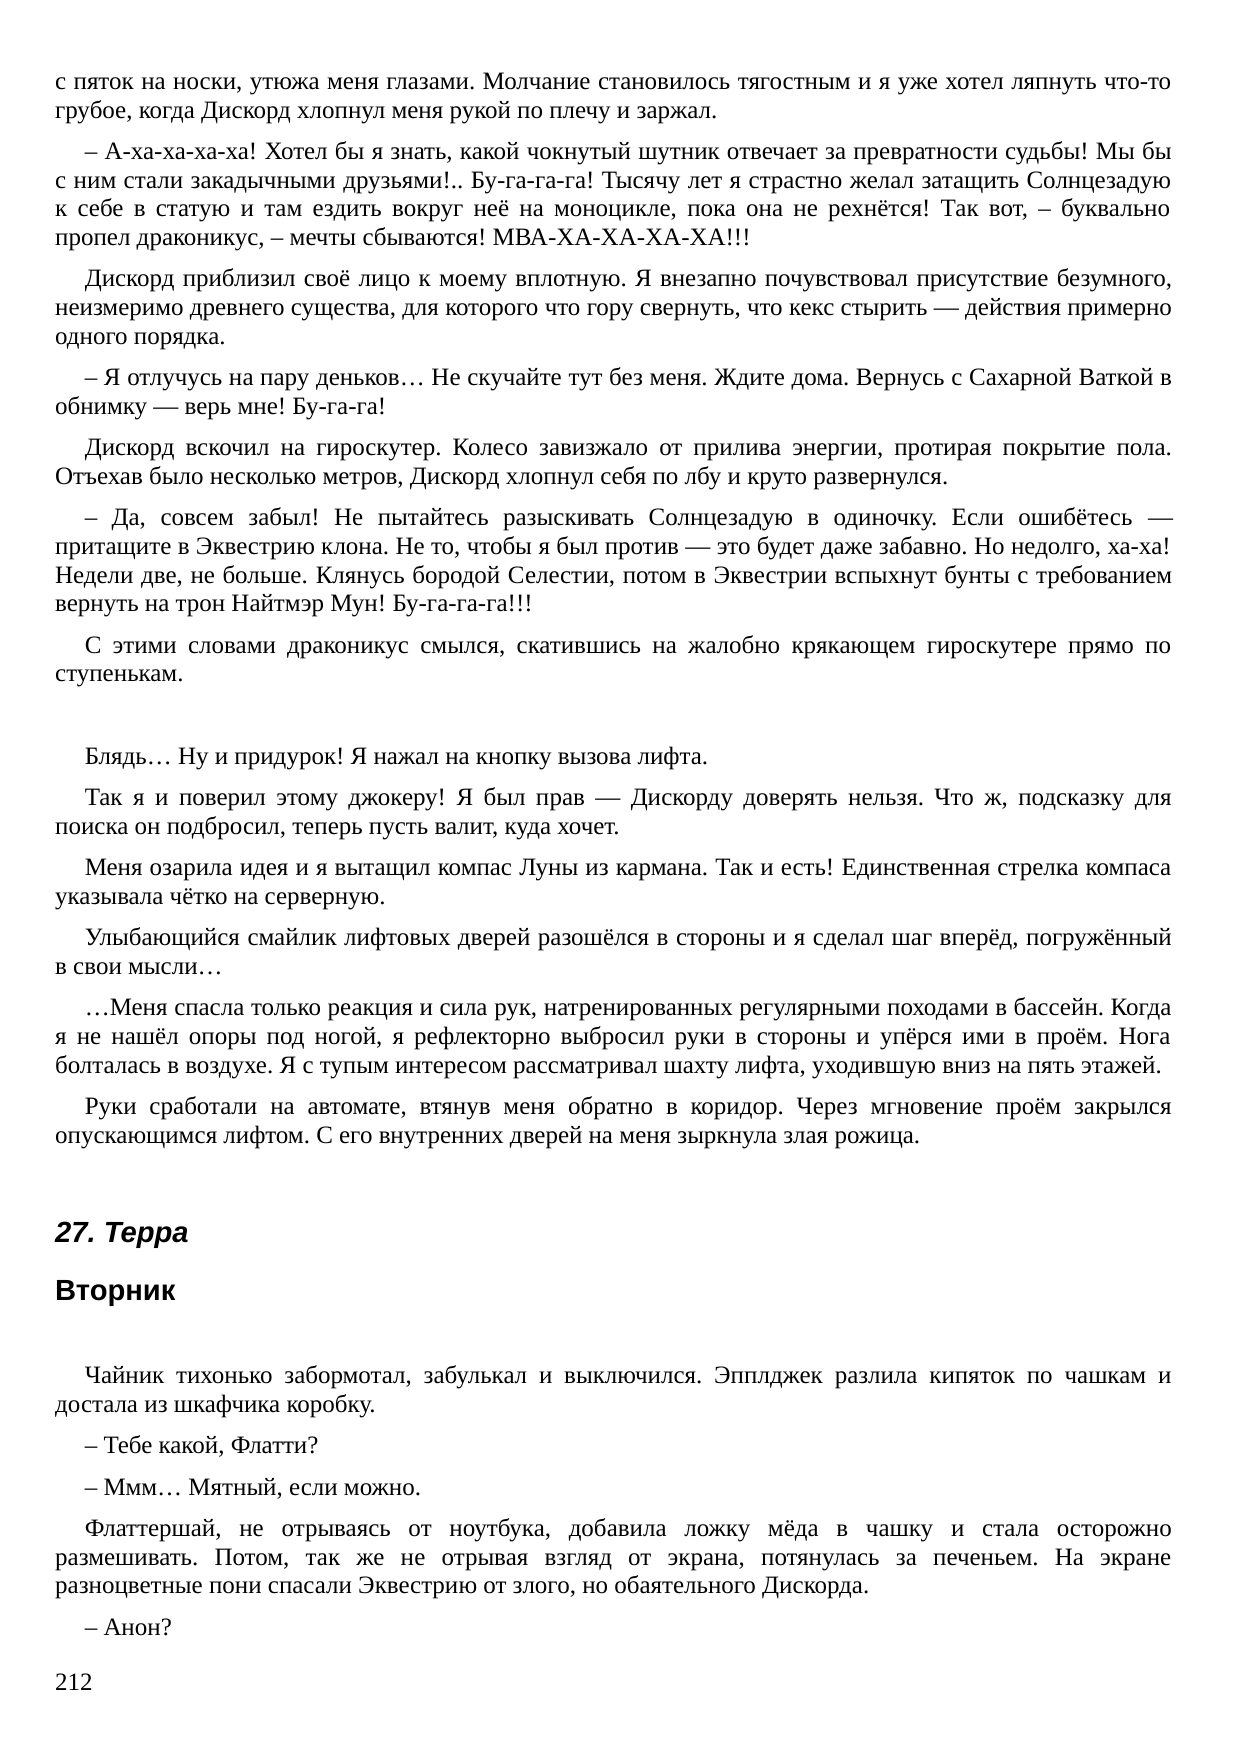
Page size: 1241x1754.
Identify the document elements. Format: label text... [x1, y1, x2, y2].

subtitle Вторник [55, 1273, 1173, 1307]
text – Я отлучусь на пару деньков… Не скучайте тут без меня. Ждите дома. Вернусь с Сахарной Ваткой в обнимку — верь мне! Бу-га-га! [55, 362, 1173, 420]
text с пяток на носки, утюжа меня глазами. Молчание становилось тягостным и я уже хотел ляпнуть что-то грубое, когда Дискорд хлопнул меня рукой по плечу и заржал. [55, 66, 1173, 123]
text – Да, совсем забыл! Не пытайтесь разыскивать Солнцезадую в одиночку. Если ошибётесь — притащите в Эквестрию клона. Не то, чтобы я был против — это будет даже забавно. Но недолго, ха-ха! Недели две, не больше. Клянусь бородой Селестии, потом в Эквестрии вспыхнут бунты с требованием вернуть на трон Найтмэр Мун! Бу-га-га-га!!! [55, 502, 1173, 617]
subtitle 27. Терра [55, 1215, 1173, 1248]
text Меня озарила идея и я вытащил компас Луны из кармана. Так и есть! Единственная стрелка компаса указывала чётко на серверную. [55, 852, 1173, 910]
text Дискорд вскочил на гироскутер. Колесо завизжало от прилива энергии, протирая покрытие пола. Отъехав было несколько метров, Дискорд хлопнул себя по лбу и круто развернулся. [55, 432, 1173, 490]
text – Анон? [55, 1612, 1173, 1641]
text Флаттершай, не отрываясь от ноутбука, добавила ложку мёда в чашку и стала осторожно размешивать. Потом, так же не отрывая взгляд от экрана, потянулась за печеньем. На экране разноцветные пони спасали Эквестрию от злого, но обаятельного Дискорда. [55, 1513, 1173, 1599]
text …Меня спасла только реакция и сила рук, натренированных регулярными походами в бассейн. Когда я не нашёл опоры под ногой, я рефлекторно выбросил руки в стороны и упёрся ими в проём. Нога болталась в воздухе. Я с тупым интересом рассматривал шахту лифта, уходившую вниз на пять этажей. [55, 992, 1173, 1078]
text – Ммм… Мятный, если можно. [55, 1472, 1173, 1501]
text Улыбающийся смайлик лифтовых дверей разошёлся в стороны и я сделал шаг вперёд, погружённый в свои мысли… [55, 922, 1173, 980]
text Дискорд приблизил своё лицо к моему вплотную. Я внезапно почувствовал присутствие безумного, неизмеримо древнего существа, для которого что гору свернуть, что кекс стырить — действия примерно одного порядка. [55, 263, 1173, 350]
text Так я и поверил этому джокеру! Я был прав — Дискорду доверять нельзя. Что ж, подсказку для поиска он подбросил, теперь пусть валит, куда хочет. [55, 782, 1173, 840]
text Руки сработали на автомате, втянув меня обратно в коридор. Через мгновение проём закрылся опускающимся лифтом. С его внутренних дверей на меня зыркнула злая рожица. [55, 1091, 1173, 1148]
text С этими словами драконикус смылся, скатившись на жалобно крякающем гироскутере прямо по ступенькам. [55, 630, 1173, 687]
text – Тебе какой, Флатти? [55, 1431, 1173, 1459]
text Чайник тихонько забормотал, забулькал и выключился. Эпплджек разлила кипяток по чашкам и достала из шкафчика коробку. [55, 1361, 1173, 1418]
text Блядь… Ну и придурок! Я нажал на кнопку вызова лифта. [55, 741, 1173, 770]
text – А-ха-ха-ха-ха! Хотел бы я знать, какой чокнутый шутник отвечает за превратности судьбы! Мы бы с ним стали закадычными друзьями!.. Бу-га-га-га! Тысячу лет я страстно желал затащить Солнцезадую к себе в статую и там ездить вокруг неё на моноцикле, пока она не рехнётся! Так вот, – буквально пропел драконикус, – мечты сбываются! МВА-ХА-ХА-ХА-ХА!!! [55, 136, 1173, 251]
